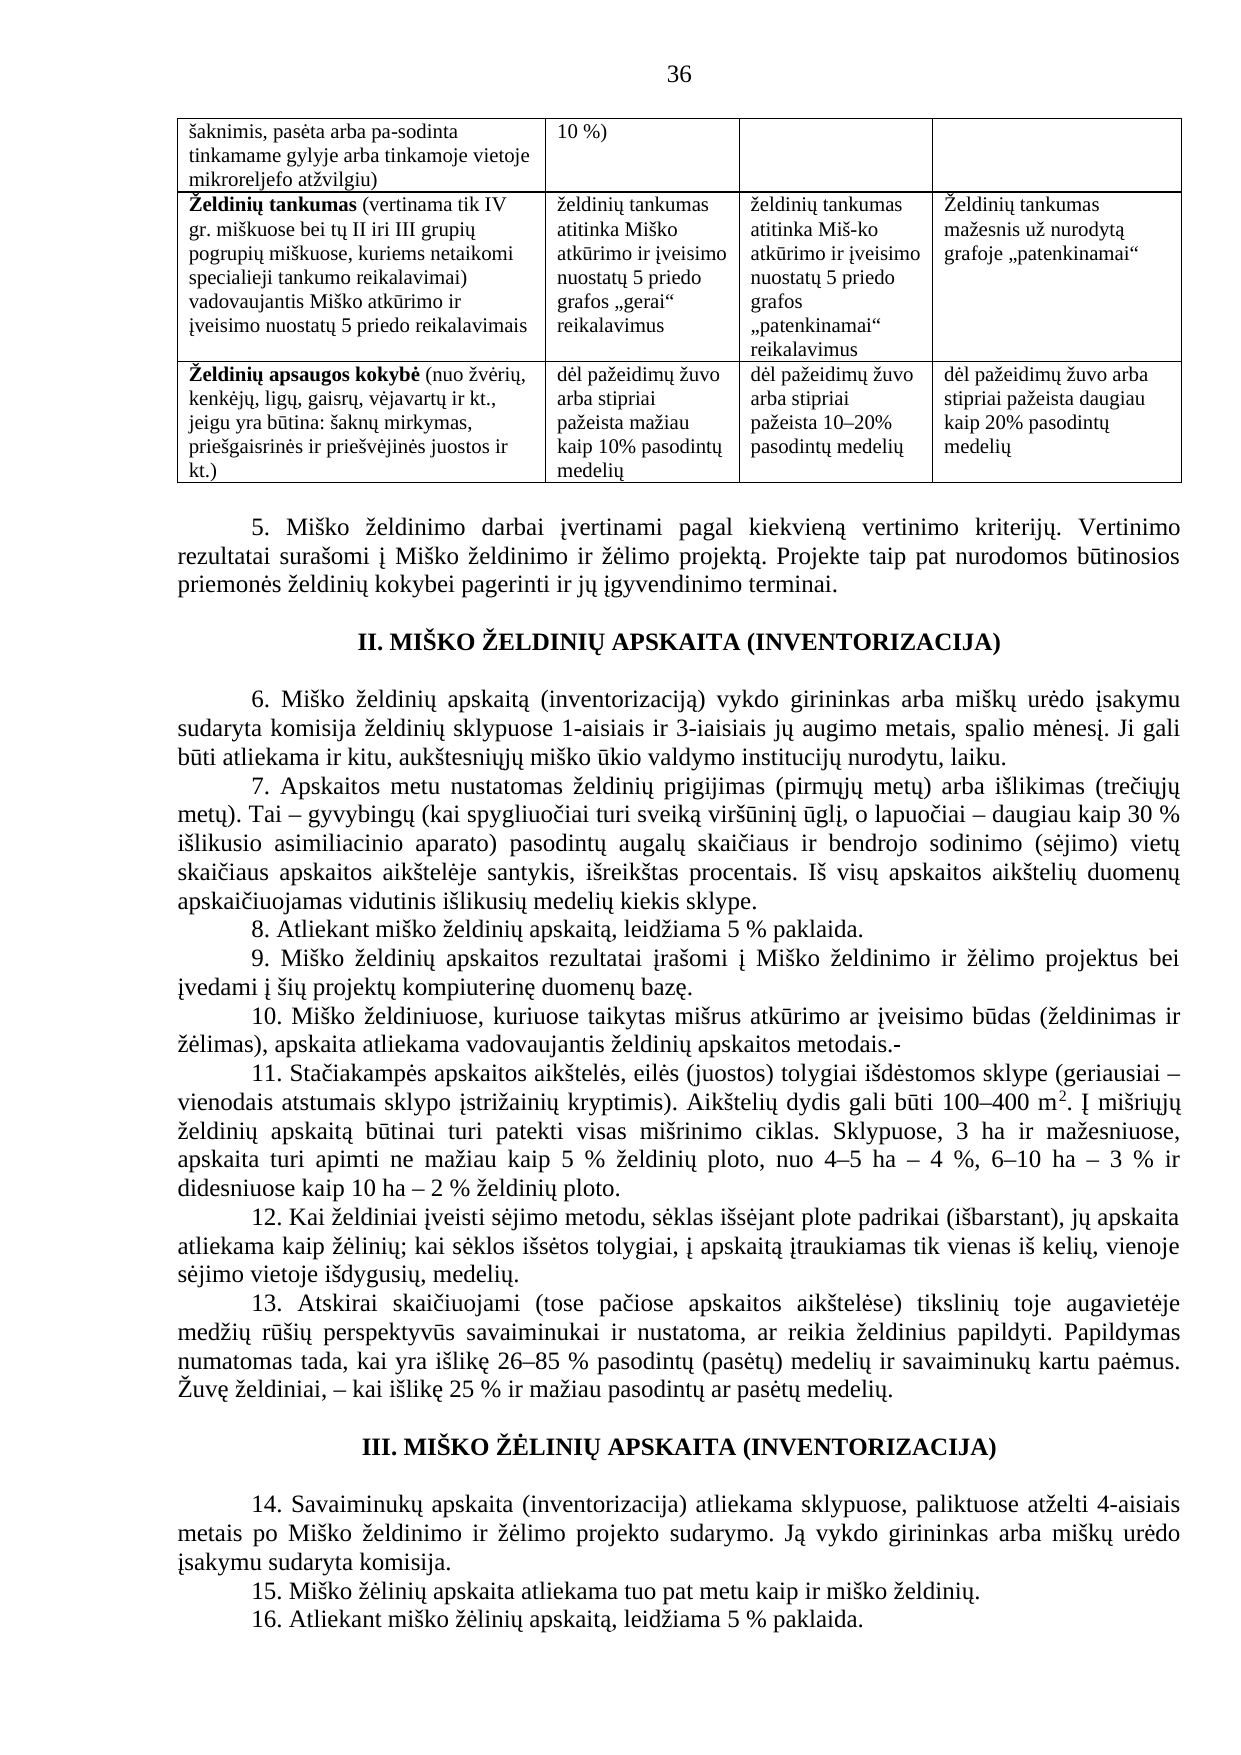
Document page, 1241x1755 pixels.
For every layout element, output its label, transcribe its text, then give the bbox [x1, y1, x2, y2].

text 14. Savaiminukų apskaita (inventorizacija) atliekama sklypuose, paliktuose atželti 4-aisiais metais po Miško želdinimo ir žėlimo projekto sudarymo. Ją vykdo girininkas arba miškų urėdo įsakymu sudaryta komisija. [177, 1489, 1181, 1576]
table_cell dėl pažeidimų žuvo arba stipriai pažeista daugiau kaip 20% pasodintų medelių [933, 362, 1181, 482]
text 15. Miško žėlinių apskaita atliekama tuo pat metu kaip ir miško želdinių. [177, 1576, 1181, 1604]
text 10. Miško želdiniuose, kuriuose taikytas mišrus atkūrimo ar įveisimo būdas (želdinimas ir žėlimas), apskaita atliekama vadovaujantis želdinių apskaitos metodais. [177, 1001, 1181, 1058]
table_cell Želdinių tankumas (vertinama tik IV gr. miškuose bei tų II iri III grupių pogrupių miškuose, kuriems netaikomi specialieji tankumo reikalavimai) vadovaujantis Miško atkūrimo ir įveisimo nuostatų 5 priedo reikalavimais [178, 193, 545, 361]
text 11. Stačiakampės apskaitos aikštelės, eilės (juostos) tolygiai išdėstomos sklype (geriausiai – vienodais atstumais sklypo įstrižainių kryptimis). Aikštelių dydis gali būti 100–400 m2. Į mišriųjų želdinių apskaitą būtinai turi patekti visas mišrinimo ciklas. Sklypuose, 3 ha ir mažesniuose, apskaita turi apimti ne mažiau kaip 5 % želdinių ploto, nuo 4–5 ha – 4 %, 6–10 ha – 3 % ir didesniuose kaip 10 ha – 2 % želdinių ploto. [177, 1058, 1181, 1202]
table_cell šaknimis, pasėta arba pa-sodinta tinkamame gylyje arba tinkamoje vietoje mikroreljefo atžvilgiu) [178, 119, 545, 191]
text 7. Apskaitos metu nustatomas želdinių prigijimas (pirmųjų metų) arba išlikimas (trečiųjų metų). Tai – gyvybingų (kai spygliuočiai turi sveiką viršūninį ūglį, o lapuočiai – daugiau kaip 30 % išlikusio asimiliacinio aparato) pasodintų augalų skaičiaus ir bendrojo sodinimo (sėjimo) vietų skaičiaus apskaitos aikštelėje santykis, išreikštas procentais. Iš visų apskaitos aikštelių duomenų apskaičiuojamas vidutinis išlikusių medelių kiekis sklype. [177, 771, 1181, 914]
text 16. Atliekant miško žėlinių apskaitą, leidžiama 5 % paklaida. [177, 1604, 1181, 1633]
text 8. Atliekant miško želdinių apskaitą, leidžiama 5 % paklaida. [177, 914, 1181, 943]
text II. MIŠKO ŽELDINIŲ APSKAITA (INVENTORIZACIJA) [177, 627, 1181, 656]
table_cell želdinių tankumas atitinka Miš-ko atkūrimo ir įveisimo nuostatų 5 priedo grafos „patenkinamai“ reikalavimus [740, 193, 932, 361]
table_cell želdinių tankumas atitinka Miško atkūrimo ir įveisimo nuostatų 5 priedo grafos „gerai“ reikalavimus [546, 193, 739, 361]
text III. MIŠKO ŽĖLINIŲ APSKAITA (INVENTORIZACIJA) [177, 1432, 1181, 1461]
table_cell Želdinių tankumas mažesnis už nurodytą grafoje „patenkinamai“ [933, 193, 1181, 361]
table_cell [740, 119, 932, 191]
table_cell dėl pažeidimų žuvo arba stipriai pažeista 10–20% pasodintų medelių [740, 362, 932, 482]
table_cell [933, 119, 1181, 191]
text 5. Miško želdinimo darbai įvertinami pagal kiekvieną vertinimo kriterijų. Vertinimo rezultatai surašomi į Miško želdinimo ir žėlimo projektą. Projekte taip pat nurodomos būtinosios priemonės želdinių kokybei pagerinti ir jų įgyvendinimo terminai. [177, 512, 1181, 598]
table_cell 10 %) [546, 119, 739, 191]
table_cell dėl pažeidimų žuvo arba stipriai pažeista mažiau kaip 10% pasodintų medelių [546, 362, 739, 482]
text 12. Kai želdiniai įveisti sėjimo metodu, sėklas išsėjant plote padrikai (išbarstant), jų apskaita atliekama kaip žėlinių; kai sėklos išsėtos tolygiai, į apskaitą įtraukiamas tik vienas iš kelių, vienoje sėjimo vietoje išdygusių, medelių. [177, 1202, 1181, 1288]
table_cell Želdinių apsaugos kokybė (nuo žvėrių, kenkėjų, ligų, gaisrų, vėjavartų ir kt., jeigu yra būtina: šaknų mirkymas, priešgaisrinės ir priešvėjinės juostos ir kt.) [178, 362, 545, 482]
text 6. Miško želdinių apskaitą (inventorizaciją) vykdo girininkas arba miškų urėdo įsakymu sudaryta komisija želdinių sklypuose 1-aisiais ir 3-iaisiais jų augimo metais, spalio mėnesį. Ji gali būti atliekama ir kitu, aukštesniųjų miško ūkio valdymo institucijų nurodytu, laiku. [177, 684, 1181, 771]
text 9. Miško želdinių apskaitos rezultatai įrašomi į Miško želdinimo ir žėlimo projektus bei įvedami į šių projektų kompiuterinę duomenų bazę. [177, 943, 1181, 1001]
text 13. Atskirai skaičiuojami (tose pačiose apskaitos aikštelėse) tikslinių toje augavietėje medžių rūšių perspektyvūs savaiminukai ir nustatoma, ar reikia želdinius papildyti. Papildymas numatomas tada, kai yra išlikę 26–85 % pasodintų (pasėtų) medelių ir savaiminukų kartu paėmus. Žuvę želdiniai, – kai išlikę 25 % ir mažiau pasodintų ar pasėtų medelių. [177, 1288, 1181, 1403]
